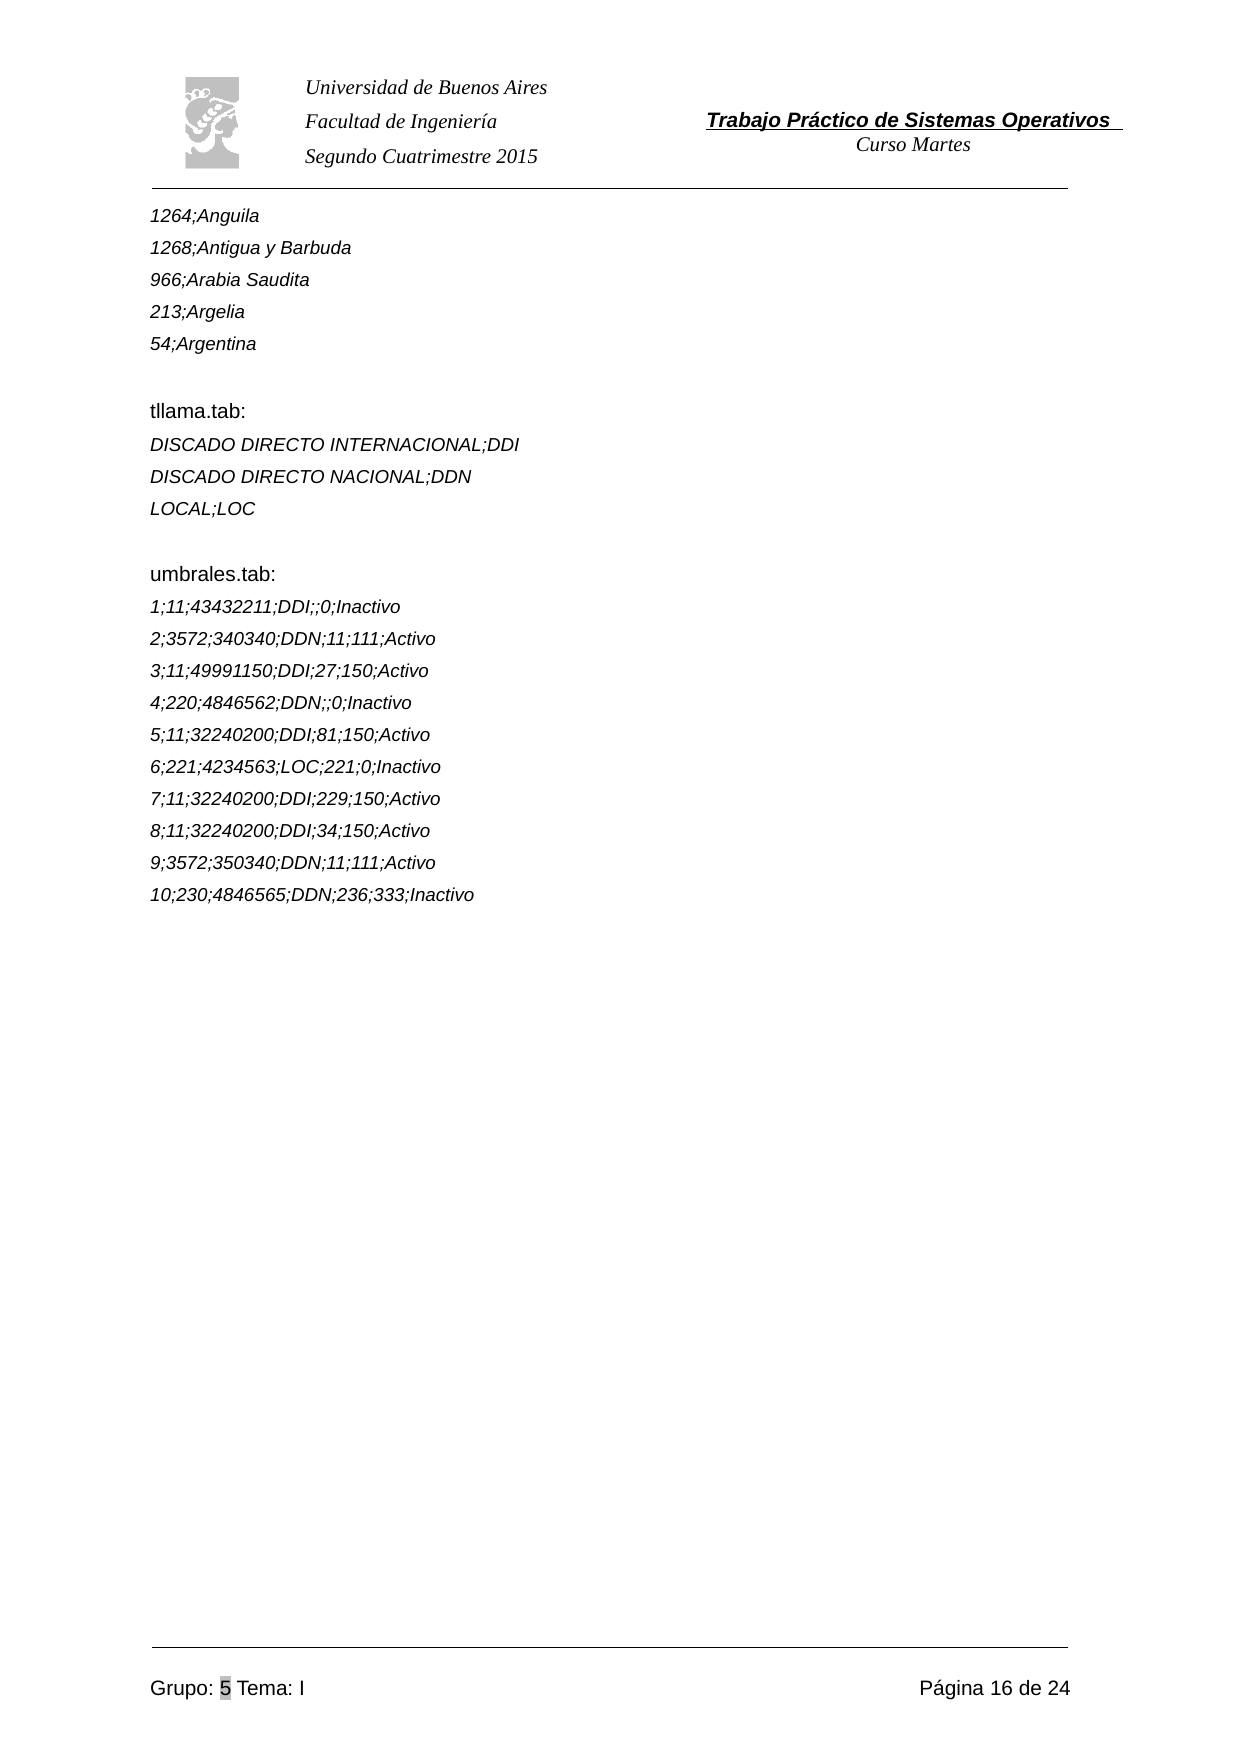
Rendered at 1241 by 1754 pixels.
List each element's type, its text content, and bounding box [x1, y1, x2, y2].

text 6;221;4234563;LOC;221;0;Inactivo [150, 756, 1090, 777]
text 3;11;49991150;DDI;27;150;Activo [150, 660, 1090, 681]
text umbrales.tab: [150, 561, 1090, 585]
text 2;3572;340340;DDN;11;111;Activo [150, 628, 1090, 649]
text 7;11;32240200;DDI;229;150;Activo [150, 788, 1090, 809]
text 1268;Antigua y Barbuda [150, 237, 1090, 258]
text LOCAL;LOC [150, 497, 1090, 519]
text tllama.tab: [150, 399, 1090, 423]
text 1;11;43432211;DDI;;0;Inactivo [150, 596, 1090, 617]
text 1264;Anguila [150, 205, 1090, 226]
text 4;220;4846562;DDN;;0;Inactivo [150, 692, 1090, 713]
text 9;3572;350340;DDN;11;111;Activo [150, 852, 1090, 873]
text 213;Argelia [150, 301, 1090, 322]
text 10;230;4846565;DDN;236;333;Inactivo [150, 883, 1090, 905]
text 8;11;32240200;DDI;34;150;Activo [150, 819, 1090, 841]
text 5;11;32240200;DDI;81;150;Activo [150, 724, 1090, 745]
text DISCADO DIRECTO INTERNACIONAL;DDI [150, 433, 1090, 455]
text DISCADO DIRECTO NACIONAL;DDN [150, 465, 1090, 487]
text 54;Argentina [150, 333, 1090, 354]
picture [183, 74, 246, 171]
text 966;Arabia Saudita [150, 269, 1090, 290]
